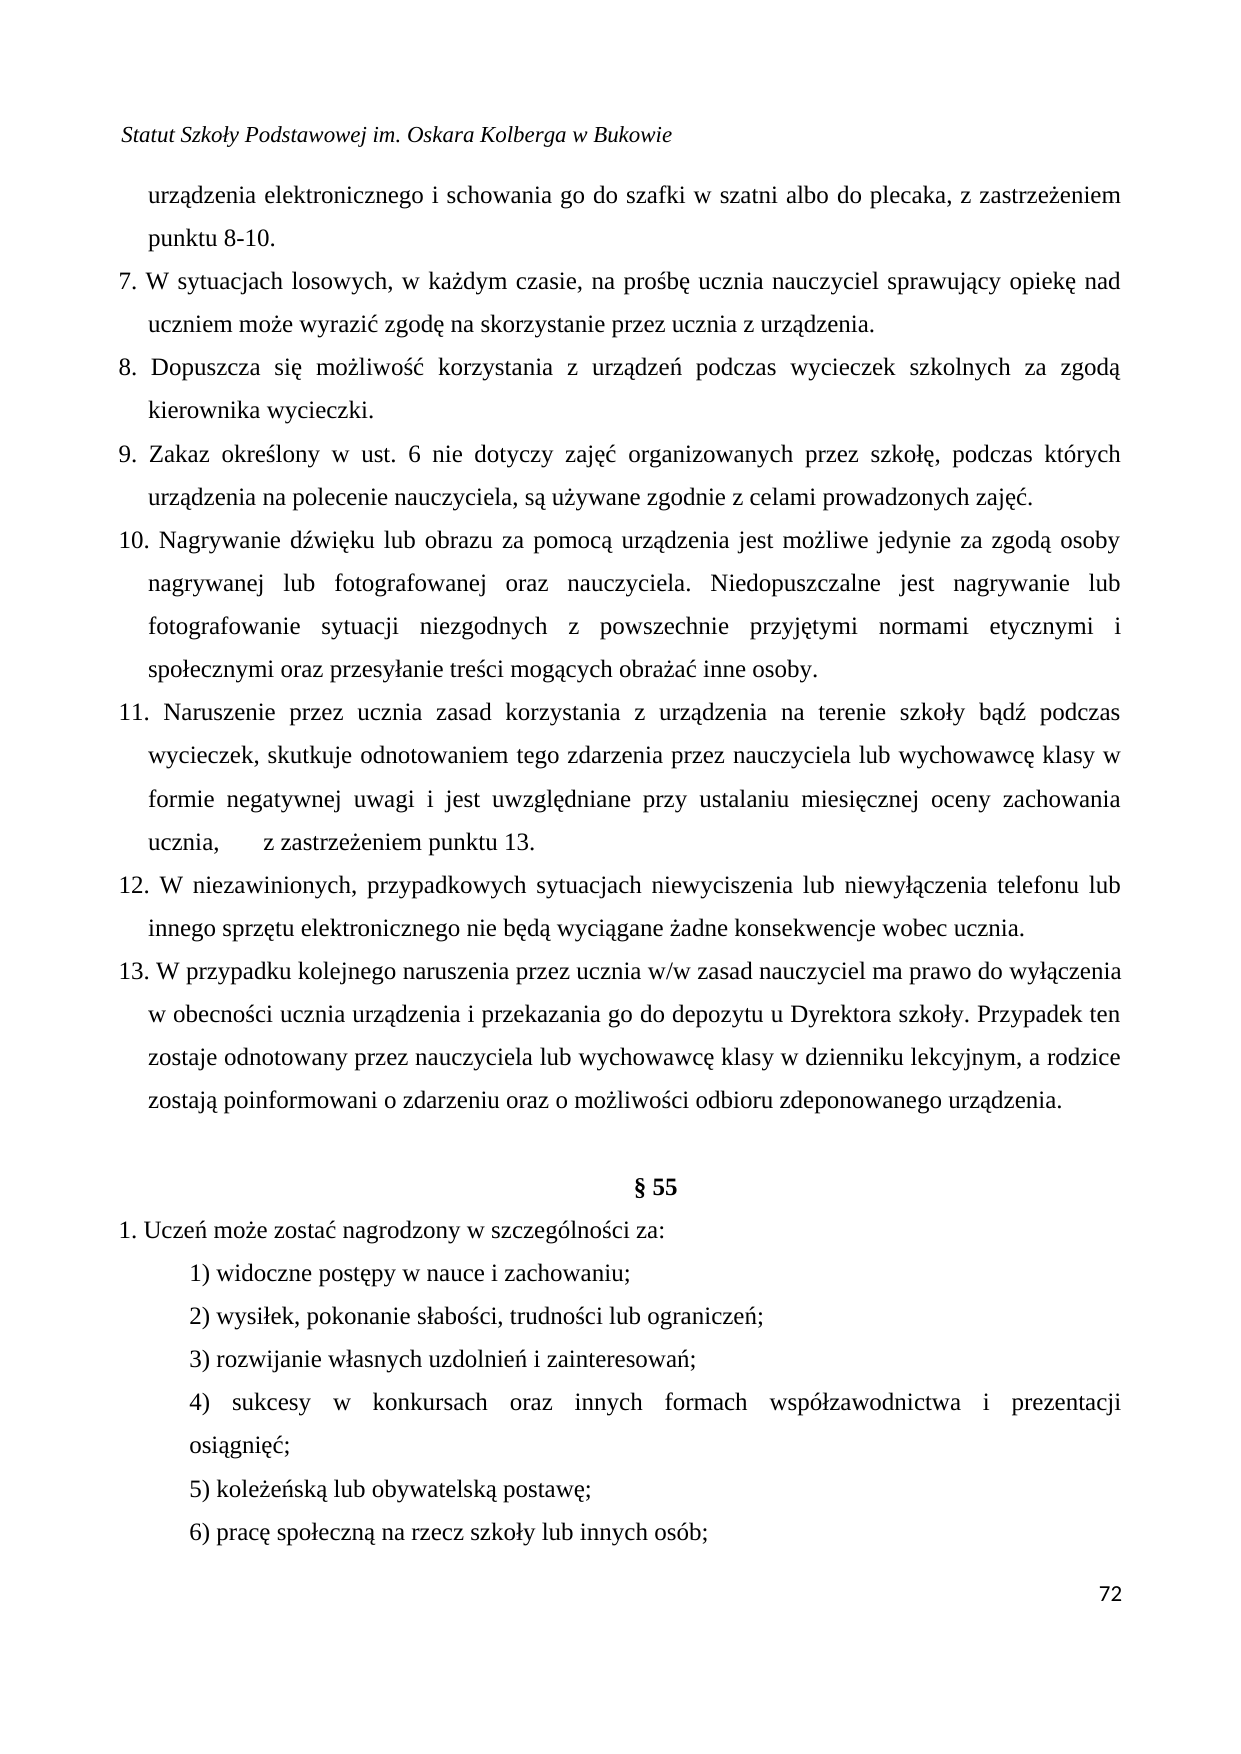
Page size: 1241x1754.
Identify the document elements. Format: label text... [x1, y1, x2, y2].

text § 55 [189, 1172, 1122, 1201]
text 11. Naruszenie przez ucznia zasad korzystania z urządzenia na terenie szkoły bądź podczas wycieczek, skutkuje odnotowaniem tego zdarzenia przez nauczyciela lub wychowawcę klasy w formie negatywnej uwagi i jest uwzględniane przy ustalaniu miesięcznej oceny zachowania ucznia, z zastrzeżeniem punktu 13. [118, 697, 1122, 856]
text 6) pracę społeczną na rzecz szkoły lub innych osób; [189, 1517, 1122, 1546]
text 13. W przypadku kolejnego naruszenia przez ucznia w/w zasad nauczyciel ma prawo do wyłączenia w obecności ucznia urządzenia i przekazania go do depozytu u Dyrektora szkoły. Przypadek ten zostaje odnotowany przez nauczyciela lub wychowawcę klasy w dzienniku lekcyjnym, a rodzice zostają poinformowani o zdarzeniu oraz o możliwości odbioru zdeponowanego urządzenia. [118, 956, 1122, 1114]
text 4) sukcesy w konkursach oraz innych formach współzawodnictwa i prezentacji osiągnięć; [189, 1387, 1122, 1459]
text 7. W sytuacjach losowych, w każdym czasie, na prośbę ucznia nauczyciel sprawujący opiekę nad uczniem może wyrazić zgodę na skorzystanie przez ucznia z urządzenia. [118, 266, 1122, 338]
text 10. Nagrywanie dźwięku lub obrazu za pomocą urządzenia jest możliwe jedynie za zgodą osoby nagrywanej lub fotografowanej oraz nauczyciela. Niedopuszczalne jest nagrywanie lub fotografowanie sytuacji niezgodnych z powszechnie przyjętymi normami etycznymi i społecznymi oraz przesyłanie treści mogących obrażać inne osoby. [118, 525, 1122, 683]
text 12. W niezawinionych, przypadkowych sytuacjach niewyciszenia lub niewyłączenia telefonu lub innego sprzętu elektronicznego nie będą wyciągane żadne konsekwencje wobec ucznia. [118, 870, 1122, 942]
text 5) koleżeńską lub obywatelską postawę; [189, 1474, 1122, 1502]
text 1) widoczne postępy w nauce i zachowaniu; [189, 1258, 1122, 1287]
text 8. Dopuszcza się możliwość korzystania z urządzeń podczas wycieczek szkolnych za zgodą kierownika wycieczki. [118, 352, 1122, 424]
text 9. Zakaz określony w ust. 6 nie dotyczy zajęć organizowanych przez szkołę, podczas których urządzenia na polecenie nauczyciela, są używane zgodnie z celami prowadzonych zajęć. [118, 439, 1122, 511]
text 1. Uczeń może zostać nagrodzony w szczególności za: [118, 1215, 1122, 1244]
text 2) wysiłek, pokonanie słabości, trudności lub ograniczeń; [189, 1301, 1122, 1330]
text urządzenia elektronicznego i schowania go do szafki w szatni albo do plecaka, z zastrzeżeniem punktu 8-10. [118, 180, 1122, 252]
text 3) rozwijanie własnych uzdolnień i zainteresowań; [189, 1344, 1122, 1373]
